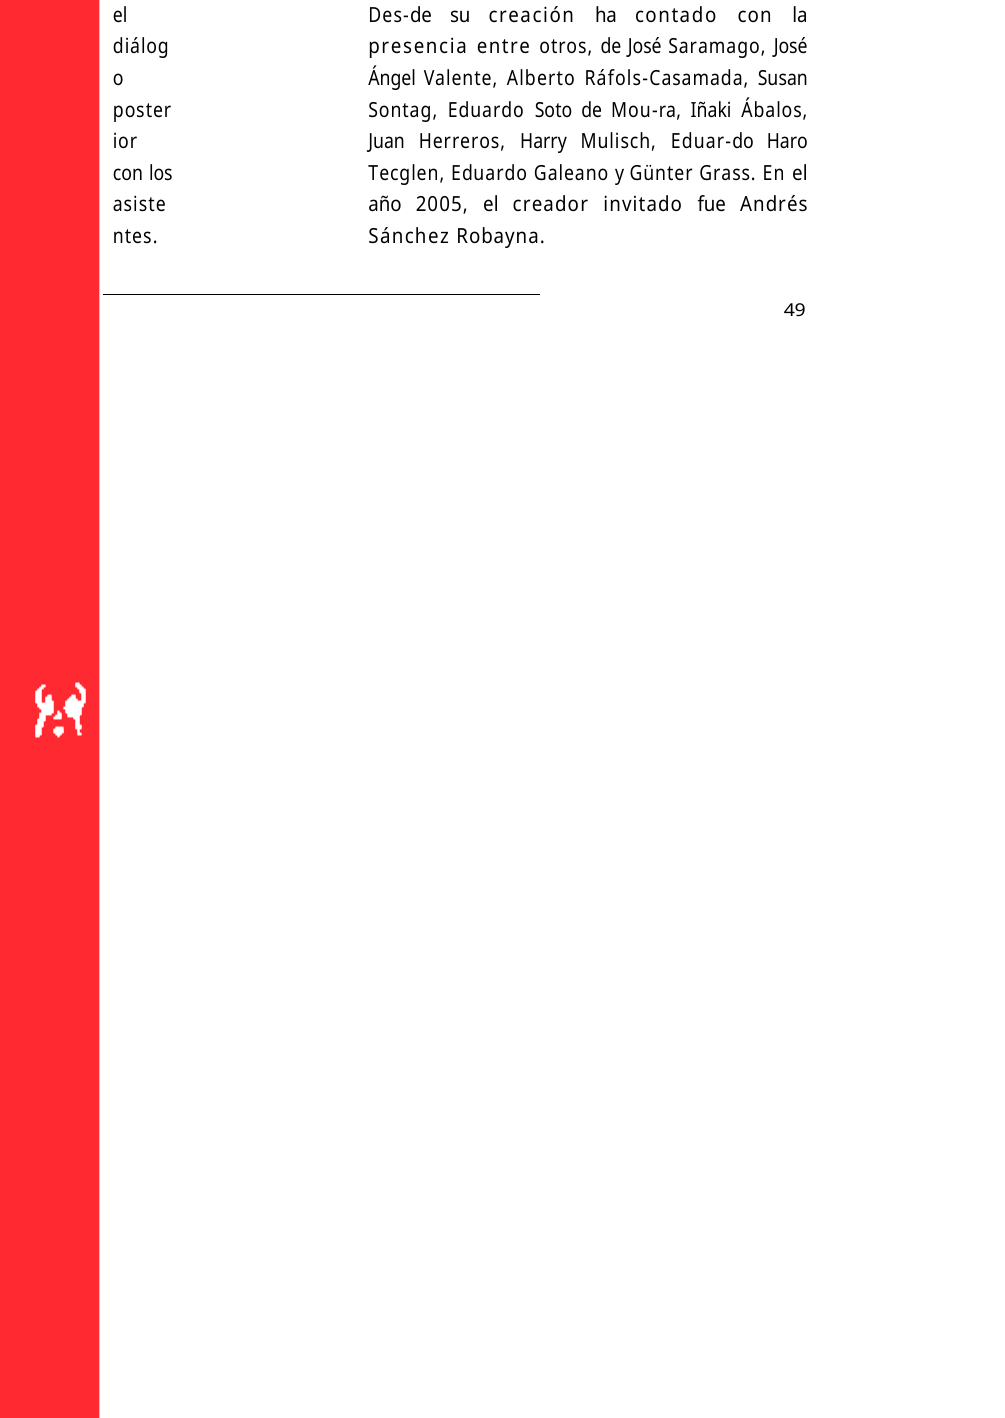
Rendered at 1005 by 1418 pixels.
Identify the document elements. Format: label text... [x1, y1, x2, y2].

text el diálogo posterior con los asistentes. [113, 0, 173, 249]
text Des-de su creación ha contado con la presencia entre otros, de José Saramago, José Ángel Valente, Alberto Ráfols-Casamada, Susan Sontag, Eduardo Soto de Mou-ra, Iñaki Ábalos, Juan Herreros, Harry Mulisch, Eduar-do Haro Tecglen, Eduardo Galeano y Günter Grass. En el año 2005, el creador invitado fue Andrés Sánchez Robayna. [368, 0, 808, 249]
text 49 [103, 297, 806, 321]
